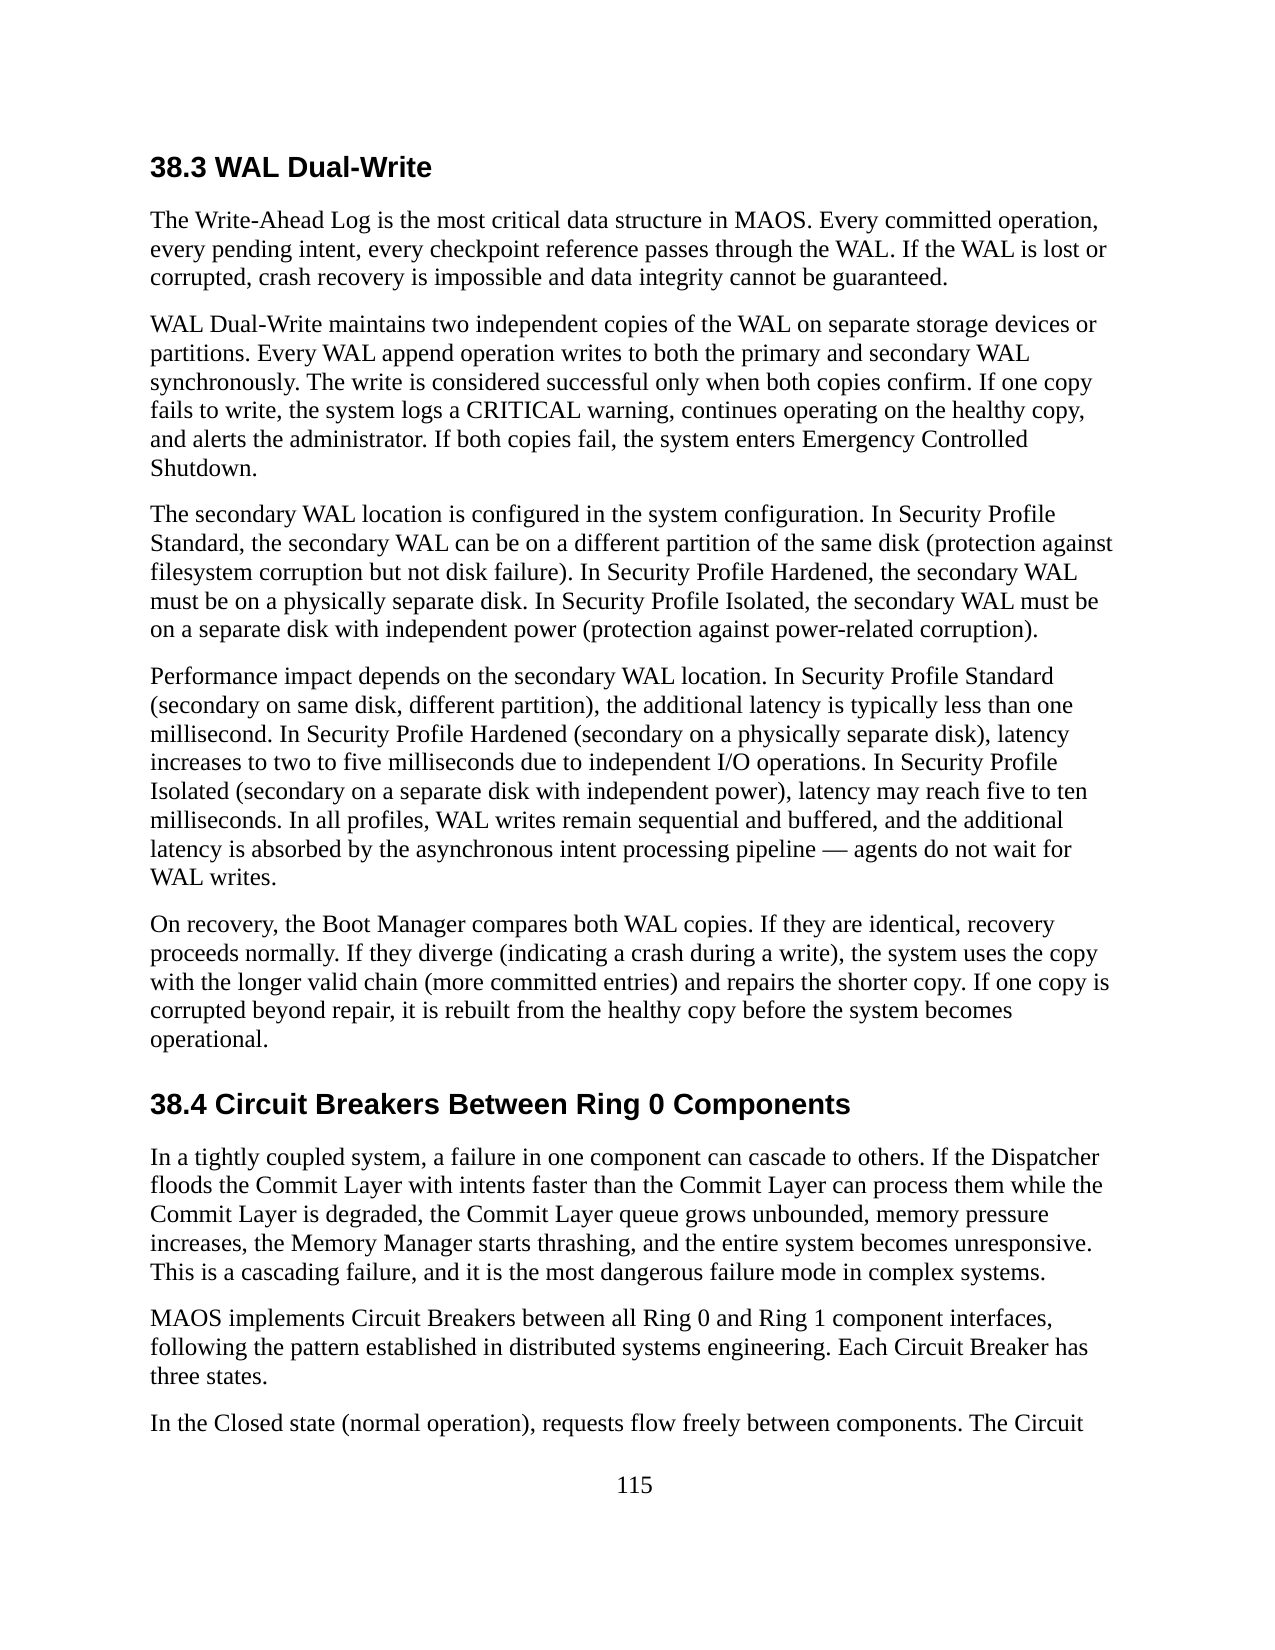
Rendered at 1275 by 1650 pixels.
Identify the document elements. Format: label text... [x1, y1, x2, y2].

text WAL Dual-Write maintains two independent copies of the WAL on separate storage devices or partitions. Every WAL append operation writes to both the primary and secondary WAL synchronously. The write is considered successful only when both copies confirm. If one copy fails to write, the system logs a CRITICAL warning, continues operating on the healthy copy, and alerts the administrator. If both copies fail, the system enters Emergency Controlled Shutdown. [150, 309, 1125, 482]
text Performance impact depends on the secondary WAL location. In Security Profile Standard (secondary on same disk, different partition), the additional latency is typically less than one millisecond. In Security Profile Hardened (secondary on a physically separate disk), latency increases to two to five milliseconds due to independent I/O operations. In Security Profile Isolated (secondary on a separate disk with independent power), latency may reach five to ten milliseconds. In all profiles, WAL writes remain sequential and buffered, and the additional latency is absorbed by the asynchronous intent processing pipeline — agents do not wait for WAL writes. [150, 661, 1125, 891]
text In the Closed state (normal operation), requests flow freely between components. The Circuit [150, 1408, 1125, 1436]
text The secondary WAL location is configured in the system configuration. In Security Profile Standard, the secondary WAL can be on a different partition of the same disk (protection against filesystem corruption but not disk failure). In Security Profile Hardened, the secondary WAL must be on a physically separate disk. In Security Profile Isolated, the secondary WAL must be on a separate disk with independent power (protection against power-related corruption). [150, 499, 1125, 643]
text MAOS implements Circuit Breakers between all Ring 0 and Ring 1 component interfaces, following the pattern established in distributed systems engineering. Each Circuit Breaker has three states. [150, 1303, 1125, 1390]
text On recovery, the Boot Manager compares both WAL copies. If they are identical, recovery proceeds normally. If they diverge (indicating a crash during a write), the system uses the copy with the longer valid chain (more committed entries) and repairs the shorter copy. If one copy is corrupted beyond repair, it is rebuilt from the healthy copy before the system becomes operational. [150, 909, 1125, 1053]
text The Write-Ahead Log is the most critical data structure in MAOS. Every committed operation, every pending intent, every checkpoint reference passes through the WAL. If the WAL is lost or corrupted, crash recovery is impossible and data integrity cannot be guaranteed. [150, 205, 1125, 291]
text In a tightly coupled system, a failure in one component can cascade to others. If the Dispatcher floods the Commit Layer with intents faster than the Commit Layer can process them while the Commit Layer is degraded, the Commit Layer queue grows unbounded, memory pressure increases, the Memory Manager starts thrashing, and the entire system becomes unresponsive. This is a cascading failure, and it is the most dangerous failure mode in complex systems. [150, 1142, 1125, 1286]
subtitle 38.4 Circuit Breakers Between Ring 0 Components [150, 1087, 1125, 1120]
subtitle 38.3 WAL Dual-Write [150, 150, 1125, 183]
